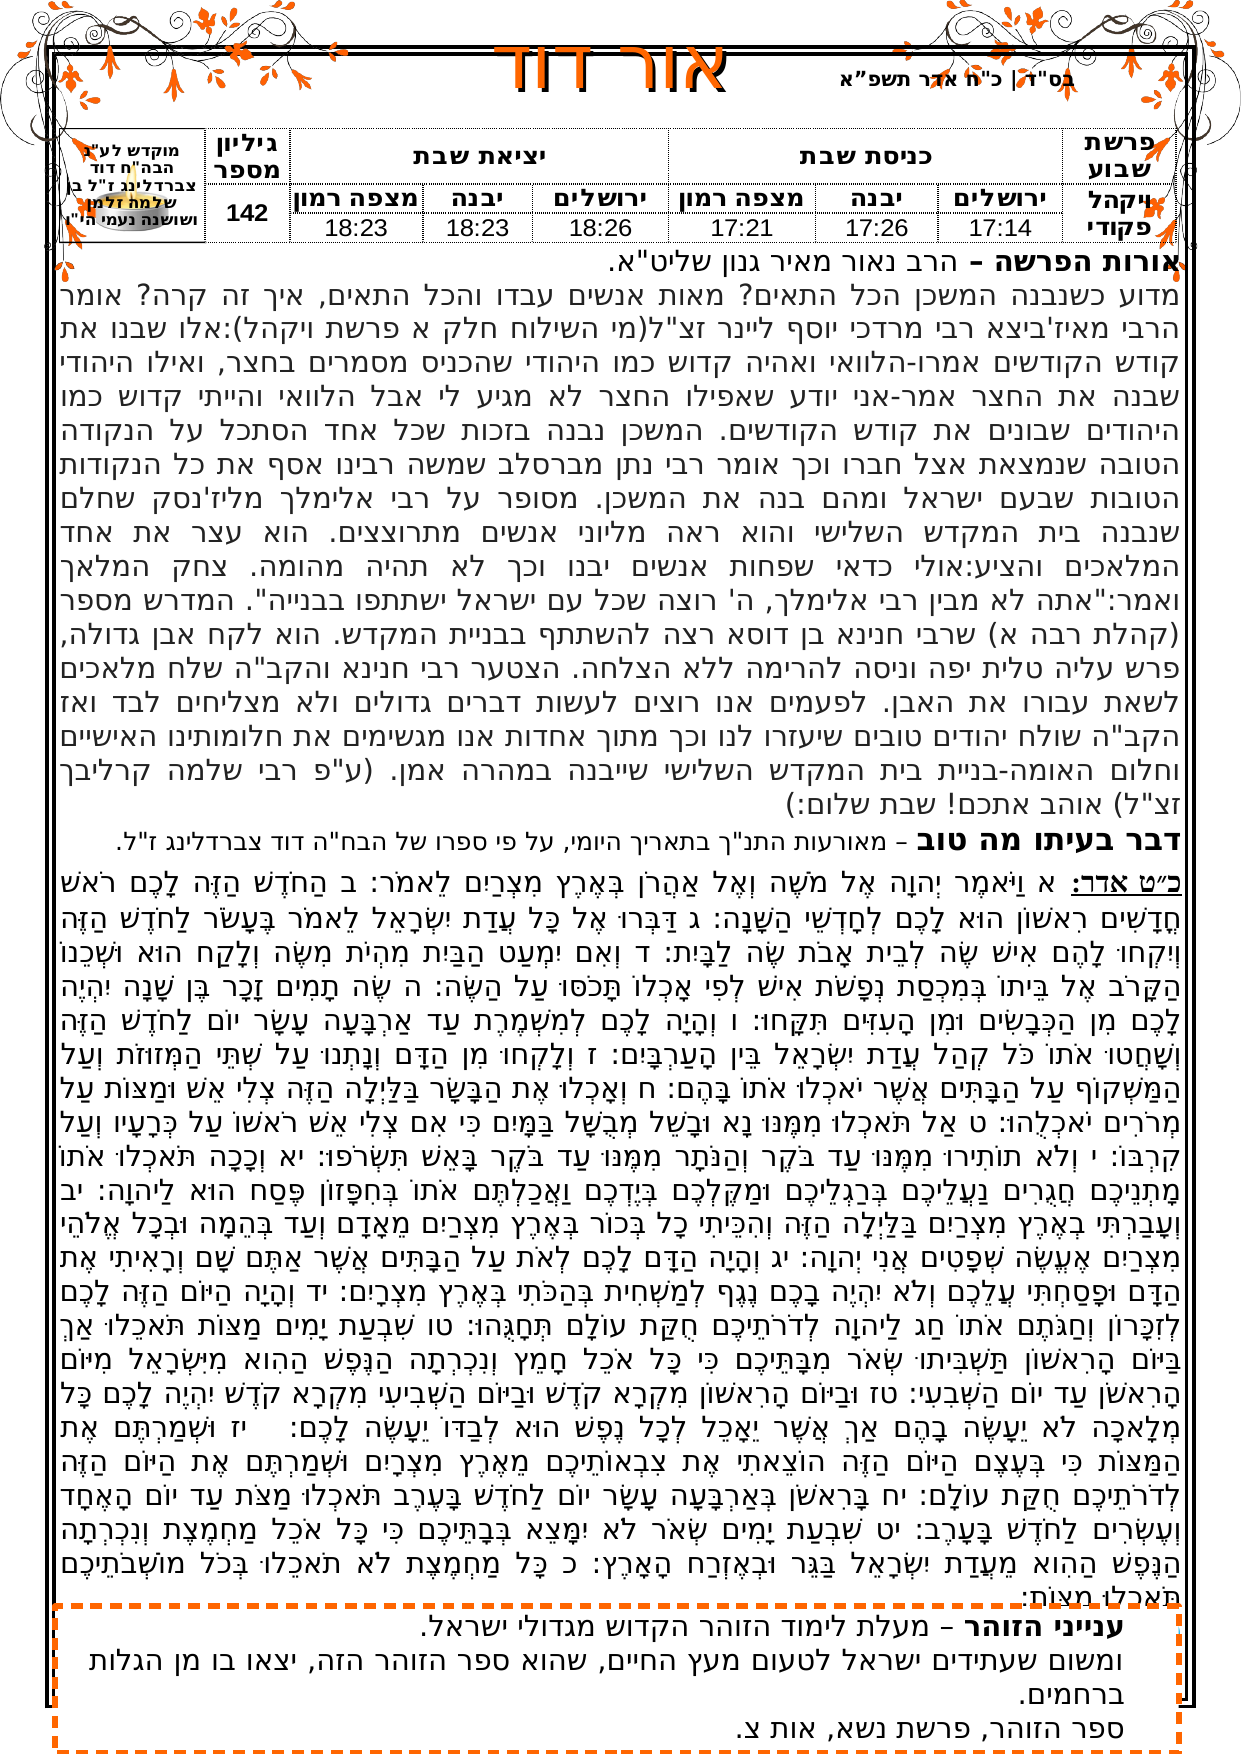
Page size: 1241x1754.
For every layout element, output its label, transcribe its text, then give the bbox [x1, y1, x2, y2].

picture [55, 1606, 1179, 1754]
text אורות הפרשה – הרב נאור מאיר גנון שליט"א. [349, 112, 892, 278]
picture [0, 0, 349, 282]
picture [341, 228, 349, 235]
picture [892, 56, 1185, 282]
list דבר בעיתו מה טוב – מאורעות התנ"ך בתאריך היומי, על פי ספרו של הבח"ה דוד צברדלינג ז"ל. [59, 821, 1182, 858]
list כ״ט אדר: א וַיֹּאמֶר יְהוָה אֶל מֹשֶׁה וְאֶל אַהֲרֹן בְּאֶרֶץ מִצְרַיִם לֵאמֹר: ב הַחֹדֶשׁ הַזֶּה לָכֶם רֹאשׁ חֳדָשִׁים רִאשׁוֹן הוּא לָכֶם לְחָדְשֵׁי הַשָּׁנָה: ג דַּבְּרוּ אֶל כָּל עֲדַת יִשְׂרָאֵל לֵאמֹר בֶּעָשֹׂר לַחֹדֶשׁ הַזֶּה וְיִקְחוּ לָהֶם אִישׁ שֶׂה לְבֵית אָבֹת שֶׂה לַבָּיִת: ד וְאִם יִמְעַט הַבַּיִת מִהְיֹת מִשֶּׂה וְלָקַח הוּא וּשְׁכֵנוֹ הַקָּרֹב אֶל בֵּיתוֹ בְּמִכְסַת נְפָשֹׁת אִישׁ לְפִי אָכְלוֹ תָּכֹסּוּ עַל הַשֶּׂה: ה שֶׂה תָמִים זָכָר בֶּן שָׁנָה יִהְיֶה לָכֶם מִן הַכְּבָשִׂים וּמִן הָעִזִּים תִּקָּחוּ: ו וְהָיָה לָכֶם לְמִשְׁמֶרֶת עַד אַרְבָּעָה עָשָׂר יוֹם לַחֹדֶשׁ הַזֶּה וְשָׁחֲטוּ אֹתוֹ כֹּל קְהַל עֲדַת יִשְׂרָאֵל בֵּין הָעַרְבָּיִם: ז וְלָקְחוּ מִן הַדָּם וְנָתְנוּ עַל שְׁתֵּי הַמְּזוּזֹת וְעַל הַמַּשְׁקוֹף עַל הַבָּתִּים אֲשֶׁר יֹאכְלוּ אֹתוֹ בָּהֶם: ח וְאָכְלוּ אֶת הַבָּשָׂר בַּלַּיְלָה הַזֶּה צְלִי אֵשׁ וּמַצּוֹת עַל מְרֹרִים יֹאכְלֻהוּ: ט אַל תֹּאכְלוּ מִמֶּנּוּ נָא וּבָשֵׁל מְבֻשָּׁל בַּמָּיִם כִּי אִם צְלִי אֵשׁ רֹאשׁוֹ עַל כְּרָעָיו וְעַל קִרְבּוֹ: י וְלֹא תוֹתִירוּ מִמֶּנּוּ עַד בֹּקֶר וְהַנֹּתָר מִמֶּנּוּ עַד בֹּקֶר בָּאֵשׁ תִּשְׂרֹפוּ: יא וְכָכָה תֹּאכְלוּ אֹתוֹ מָתְנֵיכֶם חֲגֻרִים נַעֲלֵיכֶם בְּרַגְלֵיכֶם וּמַקֶּלְכֶם בְּיֶדְכֶם וַאֲכַלְתֶּם אֹתוֹ בְּחִפָּזוֹן פֶּסַח הוּא לַיהוָה: יב וְעָבַרְתִּי בְאֶרֶץ מִצְרַיִם בַּלַּיְלָה הַזֶּה וְהִכֵּיתִי כָל בְּכוֹר בְּאֶרֶץ מִצְרַיִם מֵאָדָם וְעַד בְּהֵמָה וּבְכָל אֱלֹהֵי מִצְרַיִם אֶעֱשֶׂה שְׁפָטִים אֲנִי יְהוָה: יג וְהָיָה הַדָּם לָכֶם לְאֹת עַל הַבָּתִּים אֲשֶׁר אַתֶּם שָׁם וְרָאִיתִי אֶת הַדָּם וּפָסַחְתִּי עֲלֵכֶם וְלֹא יִהְיֶה בָכֶם נֶגֶף לְמַשְׁחִית בְּהַכֹּתִי בְּאֶרֶץ מִצְרָיִם: יד וְהָיָה הַיּוֹם הַזֶּה לָכֶם לְזִכָּרוֹן וְחַגֹּתֶם אֹתוֹ חַג לַיהוָה לְדֹרֹתֵיכֶם חֻקַּת עוֹלָם תְּחָגֻּהוּ: טו שִׁבְעַת יָמִים מַצּוֹת תֹּאכֵלוּ אַךְ בַּיּוֹם הָרִאשׁוֹן תַּשְׁבִּיתוּ שְּׂאֹר מִבָּתֵּיכֶם כִּי כָּל אֹכֵל חָמֵץ וְנִכְרְתָה הַנֶּפֶשׁ הַהִוא מִיִּשְׂרָאֵל מִיּוֹם הָרִאשֹׁן עַד יוֹם הַשְּׁבִעִי: טז וּבַיּוֹם הָרִאשׁוֹן מִקְרָא קֹדֶשׁ וּבַיּוֹם הַשְּׁבִיעִי מִקְרָא קֹדֶשׁ יִהְיֶה לָכֶם כָּל מְלָאכָה לֹא יֵעָשֶׂה בָהֶם אַךְ אֲשֶׁר יֵאָכֵל לְכָל נֶפֶשׁ הוּא לְבַדּוֹ יֵעָשֶׂה לָכֶם: יז וּשְׁמַרְתֶּם אֶת הַמַּצּוֹת כִּי בְּעֶצֶם הַיּוֹם הַזֶּה הוֹצֵאתִי אֶת צִבְאוֹתֵיכֶם מֵאֶרֶץ מִצְרָיִם וּשְׁמַרְתֶּם אֶת הַיּוֹם הַזֶּה לְדֹרֹתֵיכֶם חֻקַּת עוֹלָם: יח בָּרִאשֹׁן בְּאַרְבָּעָה עָשָׂר יוֹם לַחֹדֶשׁ בָּעֶרֶב תֹּאכְלוּ מַצֹּת עַד יוֹם הָאֶחָד וְעֶשְׂרִים לַחֹדֶשׁ בָּעָרֶב: יט שִׁבְעַת יָמִים שְׂאֹר לֹא יִמָּצֵא בְּבָתֵּיכֶם כִּי כָּל אֹכֵל מַחְמֶצֶת וְנִכְרְתָה הַנֶּפֶשׁ הַהִוא מֵעֲדַת יִשְׂרָאֵל בַּגֵּר וּבְאֶזְרַח הָאָרֶץ: כ כָּל מַחְמֶצֶת לֹא תֹאכֵלוּ בְּכֹל מוֹשְׁבֹתֵיכֶם תֹּאכְלוּ מַצּוֹת: [59, 858, 1182, 1606]
picture [892, 0, 1241, 282]
picture [892, 49, 1192, 282]
text מדוע כשנבנה המשכן הכל התאים? מאות אנשים עבדו והכל התאים, איך זה קרה? אומר הרבי מאיז'ביצא רבי מרדכי יוסף ליינר זצ"ל(מי השילוח חלק א פרשת ויקהל):אלו שבנו את קודש הקודשים אמרו-הלוואי ואהיה קדוש כמו היהודי שהכניס מסמרים בחצר, ואילו היהודי שבנה את החצר אמר-אני יודע שאפילו החצר לא מגיע לי אבל הלוואי והייתי קדוש כמו היהודים שבונים את קודש הקודשים. המשכן נבנה בזכות שכל אחד הסתכל על הנקודה הטובה שנמצאת אצל חברו וכך אומר רבי נתן מברסלב שמשה רבינו אסף את כל הנקודות הטובות שבעם ישראל ומהם בנה את המשכן. מסופר על רבי אלימלך מליז'נסק שחלם שנבנה בית המקדש השלישי והוא ראה מליוני אנשים מתרוצצים. הוא עצר את אחד המלאכים והציע:אולי כדאי שפחות אנשים יבנו וכך לא תהיה מהומה. צחק המלאך ואמר:"אתה לא מבין רבי אלימלך, ה' רוצה שכל עם ישראל ישתתפו בבנייה". המדרש מספר (קהלת רבה א) שרבי חנינא בן דוסא רצה להשתתף בבניית המקדש. הוא לקח אבן גדולה, פרש עליה טלית יפה וניסה להרימה ללא הצלחה. הצטער רבי חנינא והקב"ה שלח מלאכים לשאת עבורו את האבן. לפעמים אנו רוצים לעשות דברים גדולים ולא מצליחים לבד ואז הקב"ה שולח יהודים טובים שיעזרו לנו וכך מתוך אחדות אנו מגשימים את חלומותינו האישיים וחלום האומה-בניית בית המקדש השלישי שייבנה במהרה אמן. (ע"פ רבי שלמה קרליבך זצ"ל) אוהב אתכם! שבת שלום:) [59, 278, 1182, 821]
